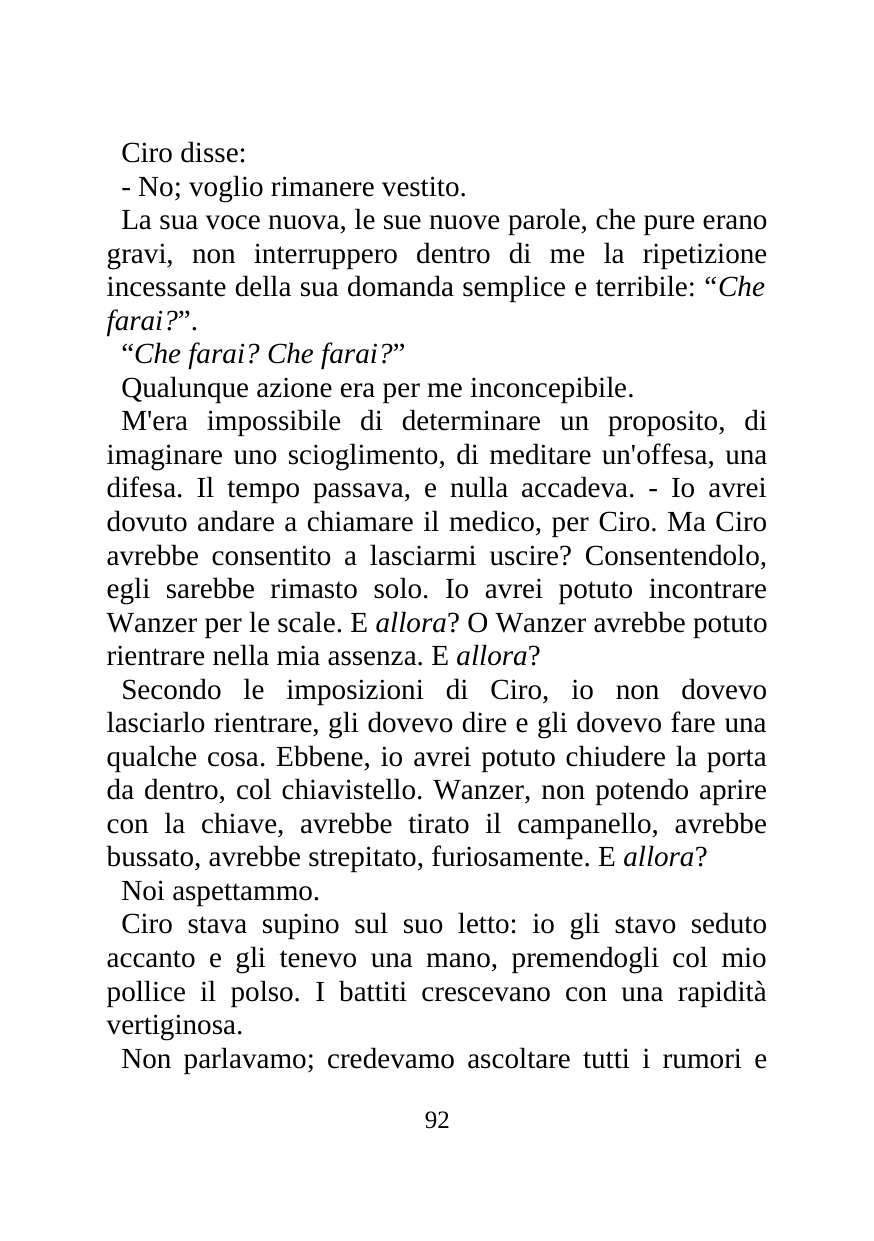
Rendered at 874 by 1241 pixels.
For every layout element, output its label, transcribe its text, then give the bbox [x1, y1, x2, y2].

text “Che farai? Che farai?” [106, 336, 768, 370]
text - No; voglio rimanere vestito. [106, 169, 768, 202]
text M'era impossibile di determinare un proposito, di imaginare uno scioglimento, di meditare un'offesa, una difesa. Il tempo passava, e nulla accadeva. - Io avrei dovuto andare a chiamare il medico, per Ciro. Ma Ciro avrebbe consentito a lasciarmi uscire? Consentendolo, egli sarebbe rimasto solo. Io avrei potuto incontrare Wanzer per le scale. E allora? O Wanzer avrebbe potuto rientrare nella mia assenza. E allora? [106, 403, 768, 672]
text Secondo le imposizioni di Ciro, io non dovevo lasciarlo rientrare, gli dovevo dire e gli dovevo fare una qualche cosa. Ebbene, io avrei potuto chiudere la porta da dentro, col chiavistello. Wanzer, non potendo aprire con la chiave, avrebbe tirato il campanello, avrebbe bussato, avrebbe strepitato, furiosamente. E allora? [106, 672, 768, 873]
text Noi aspettammo. [106, 873, 768, 907]
text La sua voce nuova, le sue nuove parole, che pure erano gravi, non interruppero dentro di me la ripetizione incessante della sua domanda semplice e terribile: “Che farai?”. [106, 202, 768, 336]
text Qualunque azione era per me inconcepibile. [106, 370, 768, 403]
text Ciro disse: [106, 135, 768, 169]
text Ciro stava supino sul suo letto: io gli stavo seduto accanto e gli tenevo una mano, premendogli col mio pollice il polso. I battiti crescevano con una rapidità vertiginosa. [106, 907, 768, 1041]
text Non parlavamo; credevamo ascoltare tutti i rumori e [106, 1041, 768, 1074]
